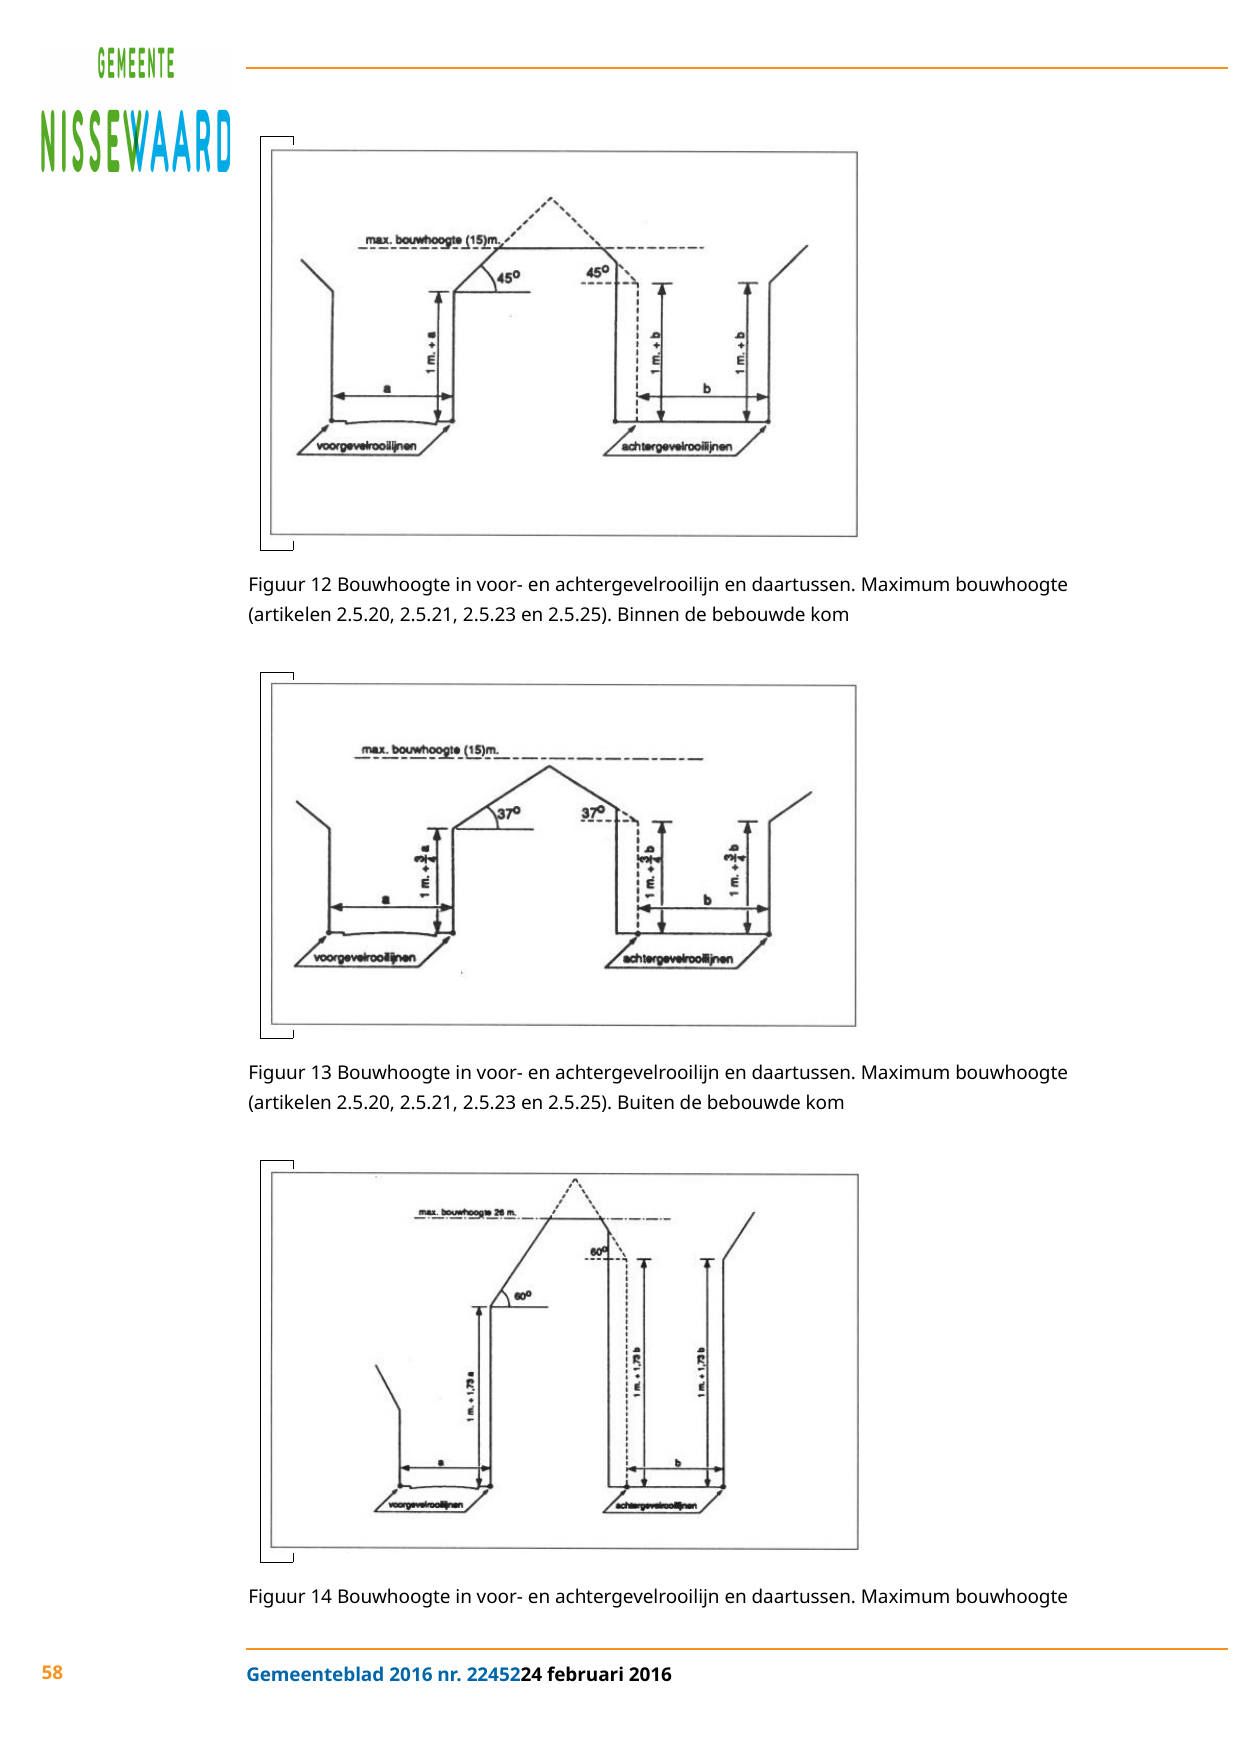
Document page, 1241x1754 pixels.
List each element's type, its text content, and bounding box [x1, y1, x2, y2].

picture [222, 122, 227, 160]
picture [201, 122, 206, 138]
picture [268, 680, 860, 1030]
picture [268, 145, 860, 541]
picture [154, 157, 165, 172]
picture [200, 151, 206, 172]
text Figuur 14 Bouwhoogte in voor- en achtergevelrooilijn en daartussen. Maximum bouwhoogte [248, 1583, 1152, 1609]
text Figuur 12 Bouwhoogte in voor- en achtergevelrooilijn en daartussen. Maximum bouwhoogte (artikelen 2.5.20, 2.5.21, 2.5.23 en 2.5.25). Binnen de bebouwde kom [248, 571, 1152, 626]
picture [41, 47, 231, 172]
text Figuur 13 Bouwhoogte in voor- en achtergevelrooilijn en daartussen. Maximum bouwhoogte (artikelen 2.5.20, 2.5.21, 2.5.23 en 2.5.25). Buiten de bebouwde kom [248, 1059, 1152, 1115]
picture [268, 1169, 860, 1553]
picture [176, 157, 187, 172]
